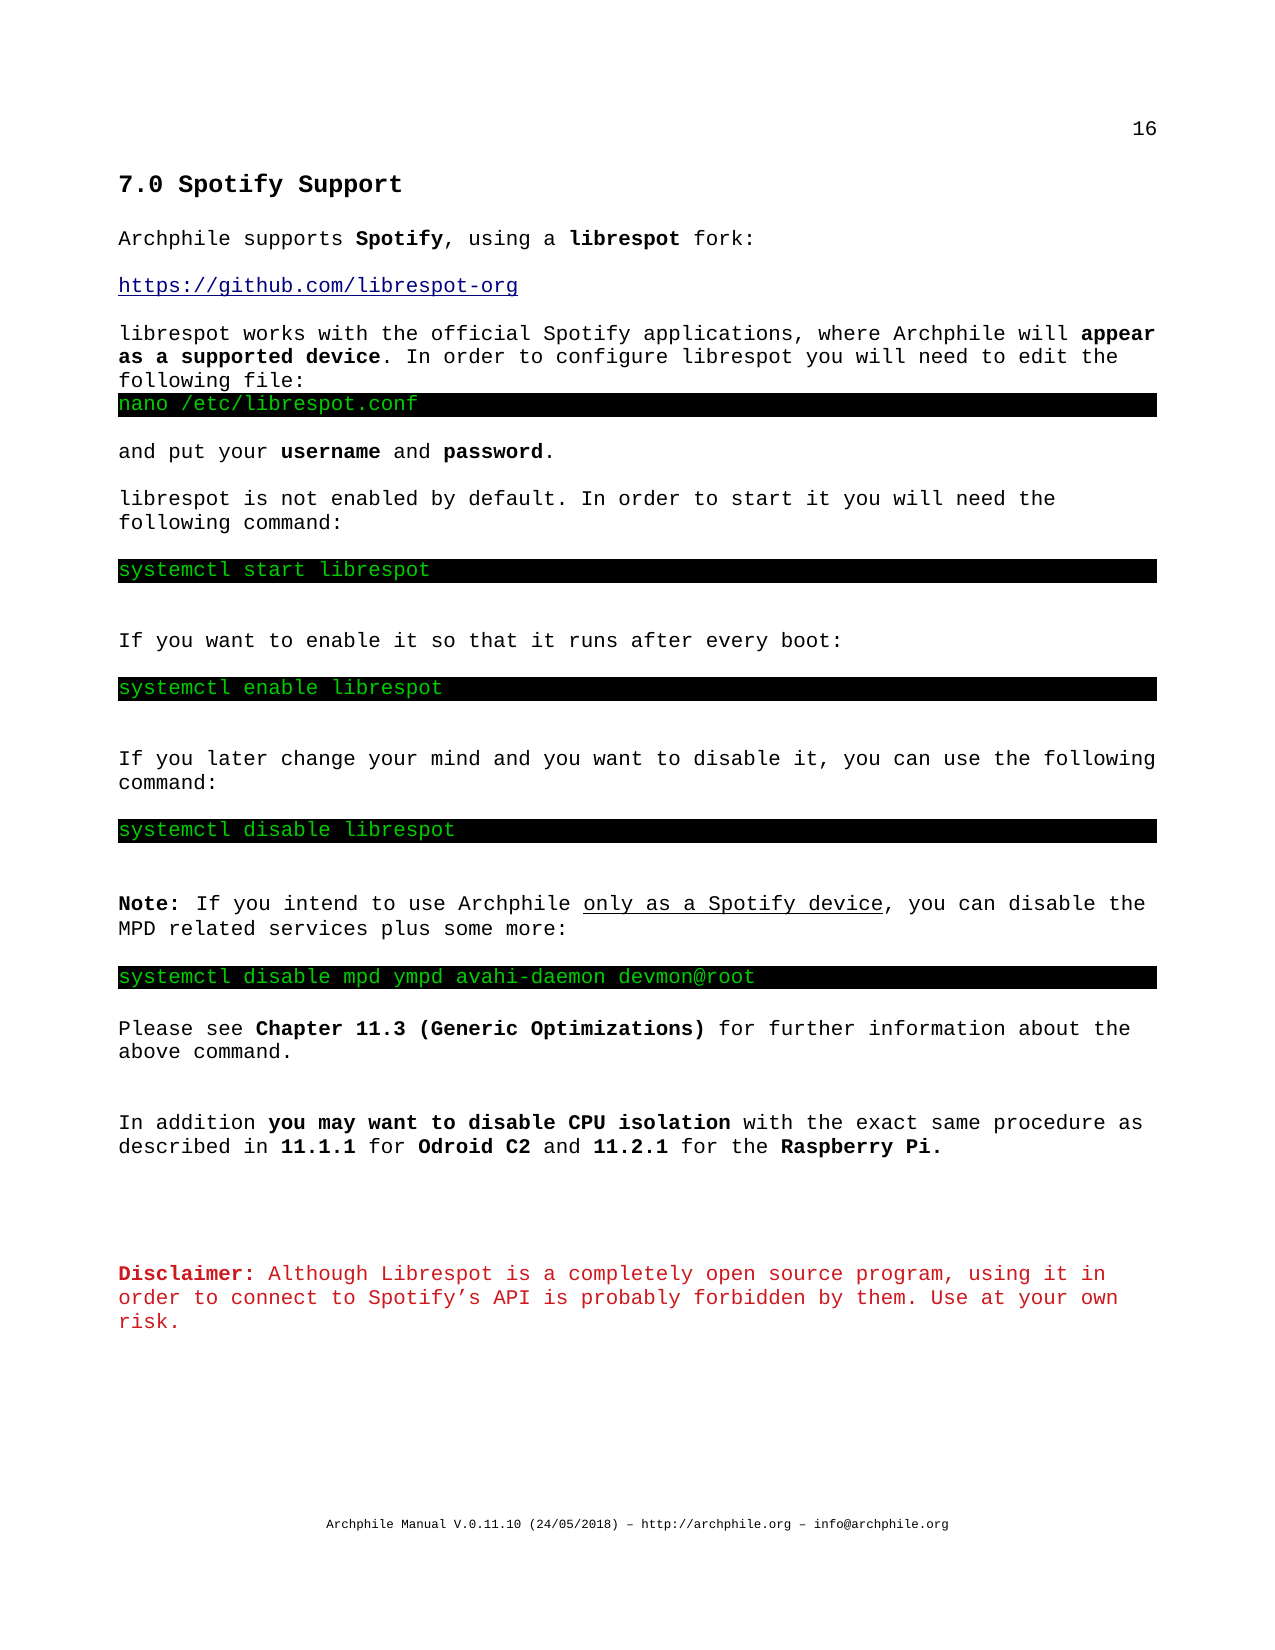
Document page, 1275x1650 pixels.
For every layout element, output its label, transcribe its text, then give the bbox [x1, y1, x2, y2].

text Note: If you intend to use Archphile only as a Spotify device, you can disable the MPD related services plus some more: [118, 890, 1157, 942]
text Please see Chapter 11.3 (Generic Optimizations) for further information about the [118, 1018, 1157, 1041]
text librespot is not enabled by default. In order to start it you will need the following command: [118, 488, 1157, 535]
text In addition you may want to disable CPU isolation with the exact same procedure as described in 11.1.1 for Odroid C2 and 11.2.1 for the Raspberry Pi. [118, 1112, 1157, 1159]
text and put your username and password. [118, 441, 1157, 464]
text Archphile supports Spotify, using a librespot fork: [118, 228, 1157, 252]
text systemctl enable librespot [118, 677, 1157, 701]
text systemctl start librespot [118, 559, 1157, 583]
text If you later change your mind and you want to disable it, you can use the following command: [118, 748, 1157, 795]
text Disclaimer: Although Librespot is a completely open source program, using it in order to connect to Spotify’s API is probably forbidden by them. Use at your own risk. [118, 1263, 1157, 1334]
text systemctl disable mpd ympd avahi-daemon devmon@root [118, 966, 1157, 989]
text above command. [118, 1041, 1157, 1065]
text nano /etc/librespot.conf [118, 393, 1157, 417]
text 7.0 Spotify Support [118, 171, 1157, 199]
text If you want to enable it so that it runs after every boot: [118, 630, 1157, 653]
text systemctl disable librespot [118, 819, 1157, 843]
text librespot works with the official Spotify applications, where Archphile will appear as a supported device. In order to configure librespot you will need to edit the following file: [118, 322, 1157, 393]
text https://github.com/librespot-org [118, 275, 1157, 299]
